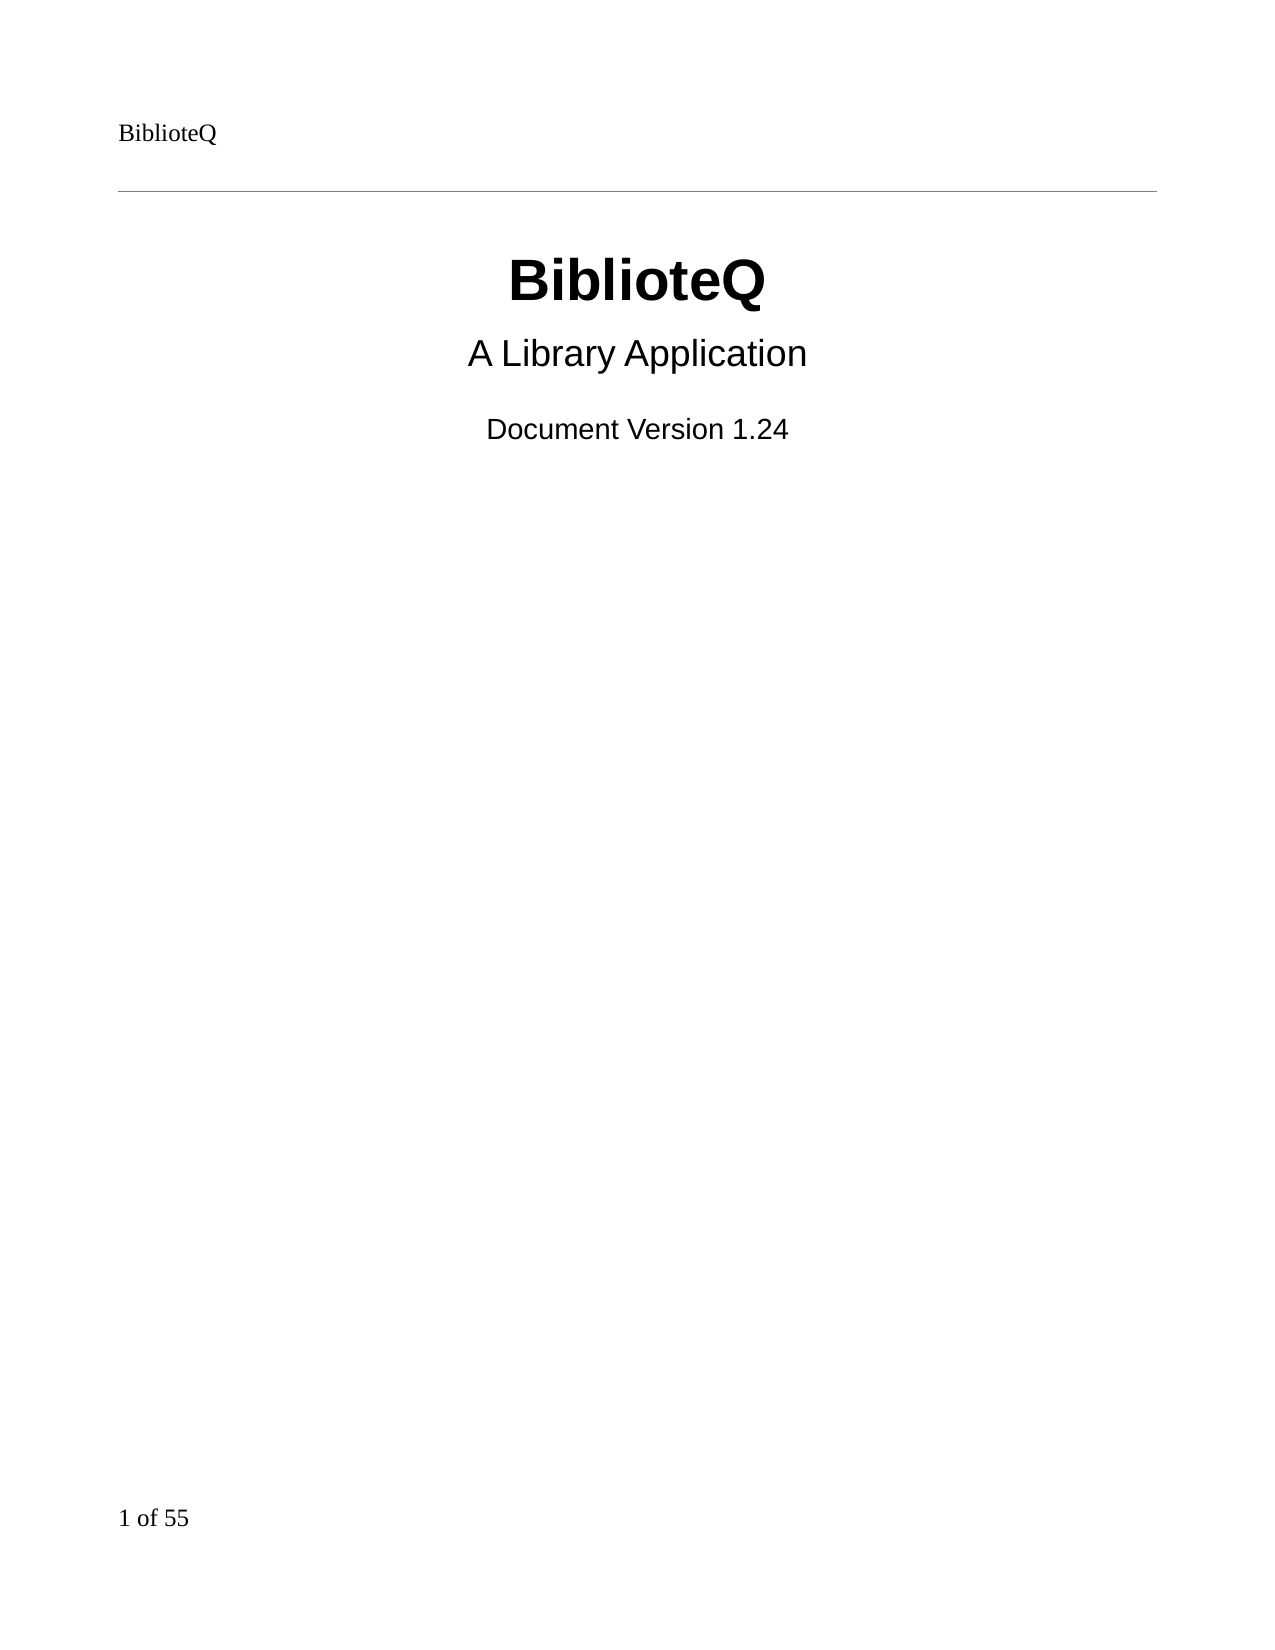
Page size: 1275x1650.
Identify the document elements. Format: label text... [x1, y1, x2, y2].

subtitle Document Version 1.24 [118, 412, 1157, 446]
subtitle A Library Application [118, 331, 1157, 374]
title BiblioteQ [118, 246, 1157, 313]
